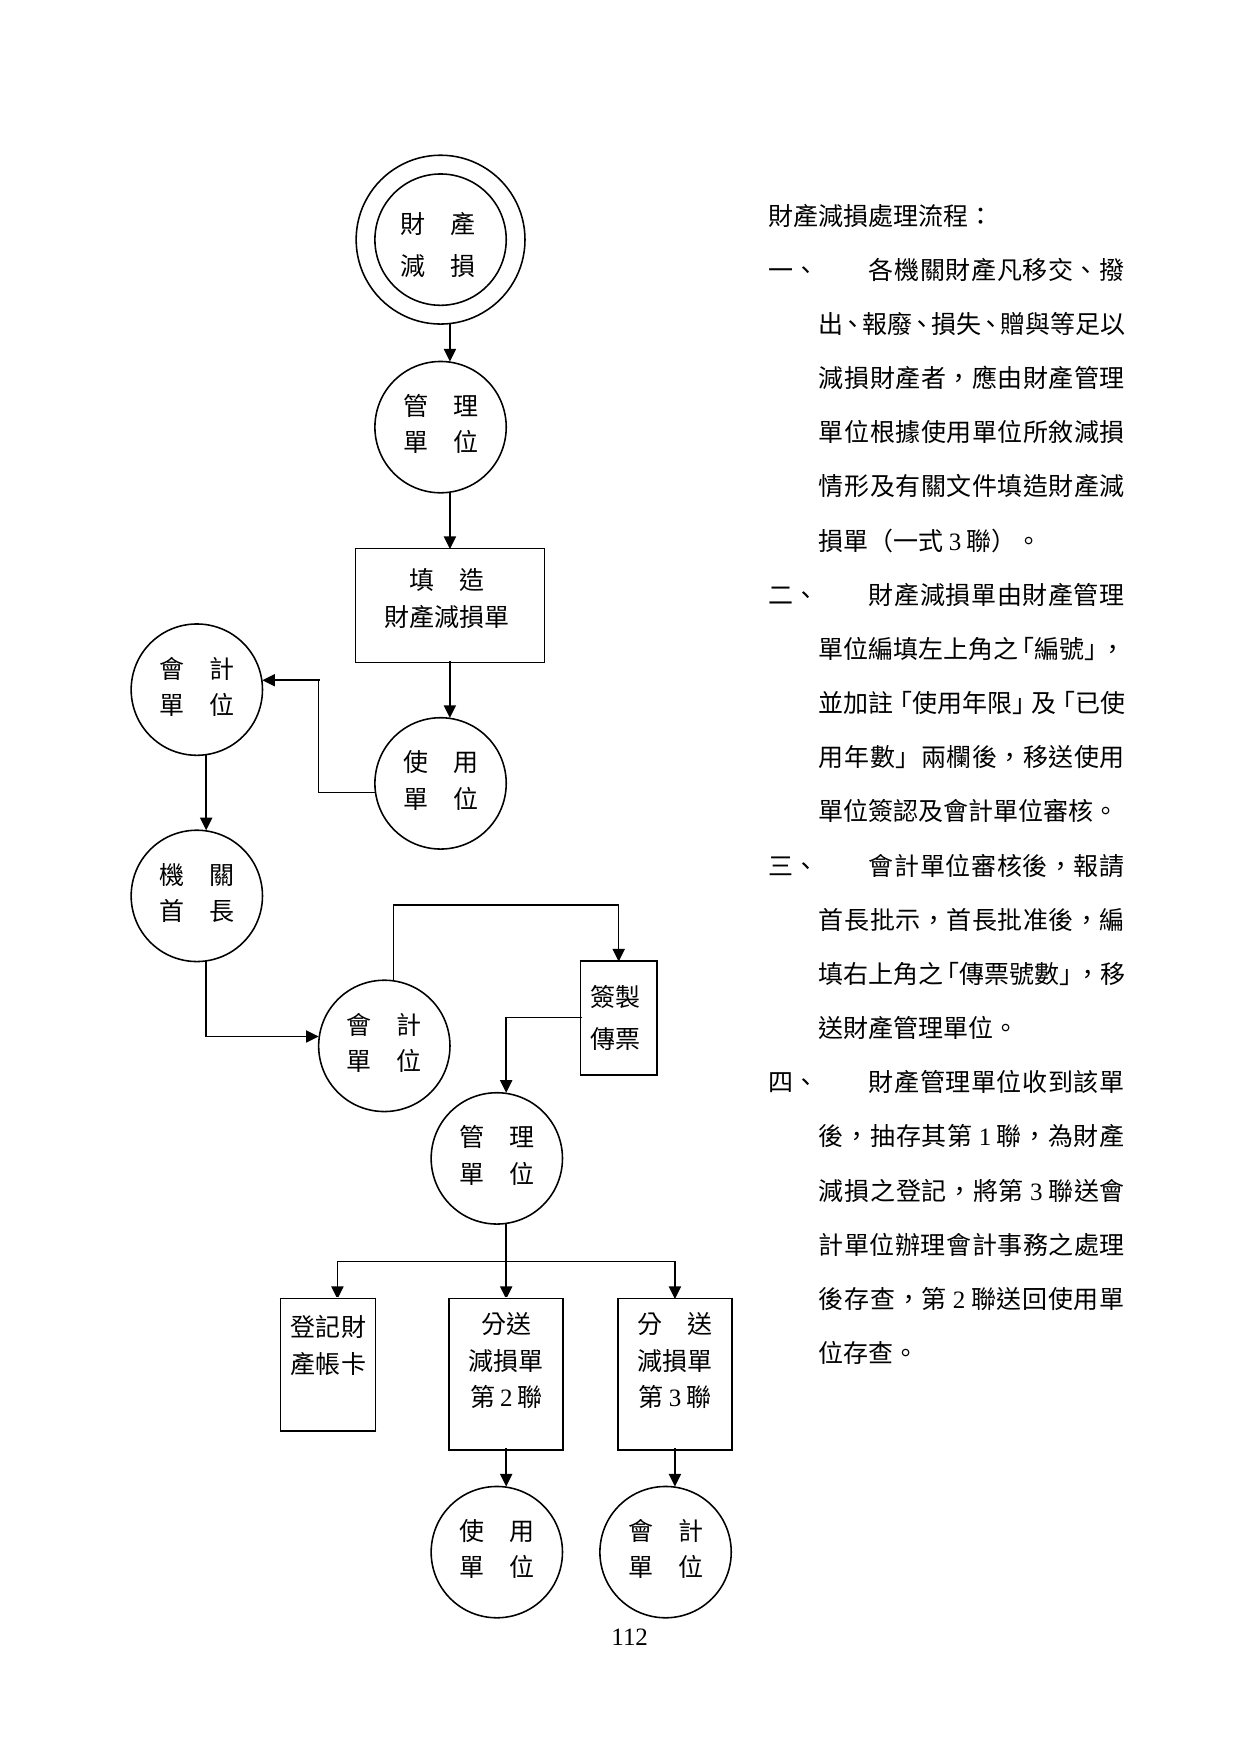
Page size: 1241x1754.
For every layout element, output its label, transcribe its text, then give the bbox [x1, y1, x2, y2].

text 財產減損單 [365, 597, 529, 633]
list 財產管理單位收到該單後，抽存其第1聯，為財產減損之登記，將第3聯送會計單位辦理會計事務之處理後存查，第2聯送回使用單位存查。 [769, 1048, 1125, 1373]
text 分 送 [627, 1305, 722, 1341]
text 簽製傳票 [590, 973, 647, 1057]
text 填 造 [365, 561, 529, 597]
text 登記財產帳卡 [290, 1308, 366, 1380]
text 第2聯 [459, 1377, 553, 1414]
text 第3聯 [627, 1377, 722, 1414]
list 會計單位審核後，報請首長批示，首長批准後，編填右上角之「傳票號數」，移送財產管理單位。 [769, 832, 1125, 1048]
text 減損單 [459, 1341, 553, 1377]
text 減損單 [627, 1341, 722, 1377]
list 各機關財產凡移交、撥出、報廢、損失、贈與等足以減損財產者，應由財產管理單位根據使用單位所敘減損情形及有關文件填造財產減損單（一式3聯）。 [769, 236, 1125, 561]
text 財產減損處理流程： [769, 182, 1125, 236]
list 財產減損單由財產管理單位編填左上角之「編號」，並加註「使用年限」及「已使用年數」兩欄後，移送使用單位簽認及會計單位審核。 [769, 561, 1125, 832]
text 分送 [459, 1305, 553, 1341]
